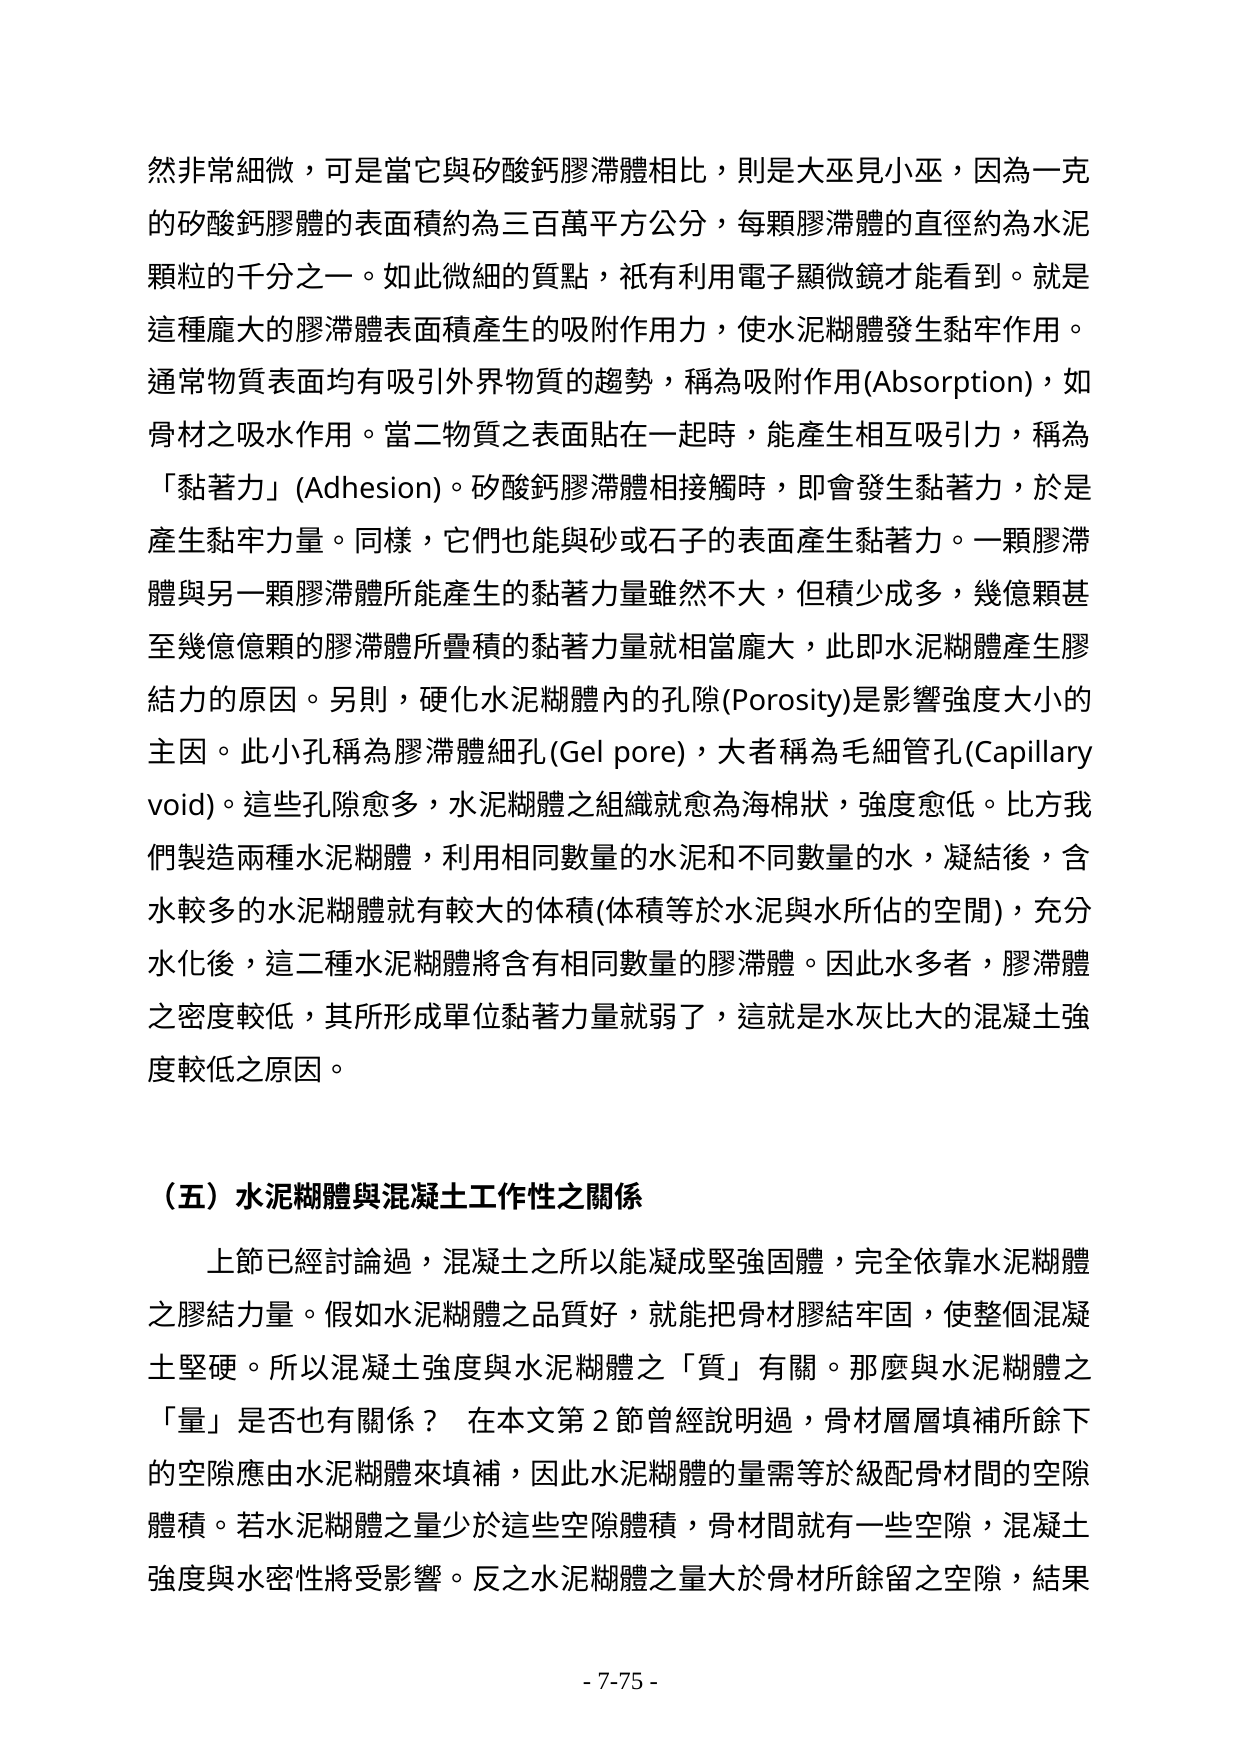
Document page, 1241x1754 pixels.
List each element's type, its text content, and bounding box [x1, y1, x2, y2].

text （五）水泥糊體與混凝土工作性之關係 [148, 1173, 1092, 1216]
text 然非常細微，可是當它與矽酸鈣膠滯體相比，則是大巫見小巫，因為一克的矽酸鈣膠體的表面積約為三百萬平方公分，每顆膠滯體的直徑約為水泥顆粒的千分之一。如此微細的質點，祇有利用電子顯微鏡才能看到。就是這種龐大的膠滯體表面積產生的吸附作用力，使水泥糊體發生黏牢作用。通常物質表面均有吸引外界物質的趨勢，稱為吸附作用(Absorption)，如骨材之吸水作用。當二物質之表面貼在一起時，能產生相互吸引力，稱為「黏著力」(Adhesion)。矽酸鈣膠滯體相接觸時，即會發生黏著力，於是產生黏牢力量。同樣，它們也能與砂或石子的表面產生黏著力。一顆膠滯體與另一顆膠滯體所能產生的黏著力量雖然不大，但積少成多，幾億顆甚至幾億億顆的膠滯體所疊積的黏著力量就相當龐大，此即水泥糊體產生膠結力的原因。另則，硬化水泥糊體內的孔隙(Porosity)是影響強度大小的主因。此小孔稱為膠滯體細孔(Gel pore)，大者稱為毛細管孔(Capillary void)。這些孔隙愈多，水泥糊體之組織就愈為海棉狀，強度愈低。比方我們製造兩種水泥糊體，利用相同數量的水泥和不同數量的水，凝結後，含水較多的水泥糊體就有較大的体積(体積等於水泥與水所佔的空閒)，充分水化後，這二種水泥糊體將含有相同數量的膠滯體。因此水多者，膠滯體之密度較低，其所形成單位黏著力量就弱了，這就是水灰比大的混凝土強度較低之原因。 [148, 148, 1092, 1088]
text 上節已經討論過，混凝土之所以能凝成堅強固體，完全依靠水泥糊體之膠結力量。假如水泥糊體之品質好，就能把骨材膠結牢固，使整個混凝土堅硬。所以混凝土強度與水泥糊體之「質」有關。那麼與水泥糊體之「量」是否也有關係 ? 在本文第2節曾經說明過，骨材層層填補所餘下的空隙應由水泥糊體來填補，因此水泥糊體的量需等於級配骨材間的空隙體積。若水泥糊體之量少於這些空隙體積，骨材間就有一些空隙，混凝土強度與水密性將受影響。反之水泥糊體之量大於骨材所餘留之空隙，結果 [148, 1239, 1092, 1598]
